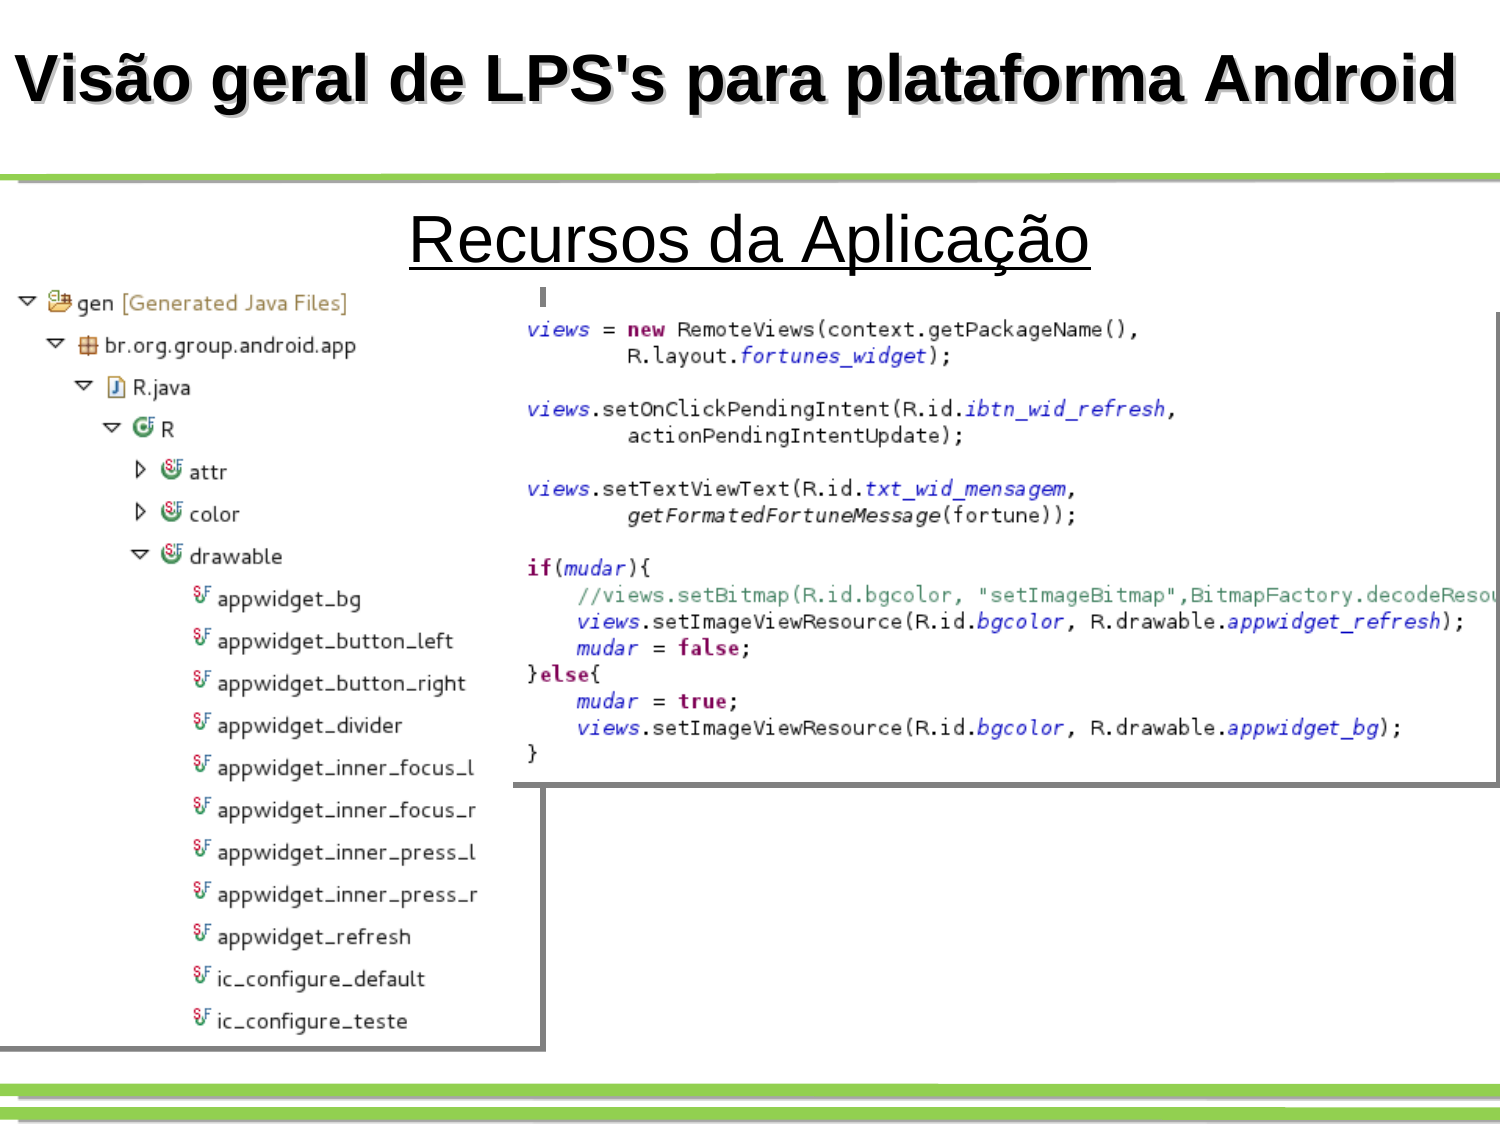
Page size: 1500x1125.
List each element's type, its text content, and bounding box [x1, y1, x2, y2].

text_box Visão geral de LPS's para plataforma Android [0, 0, 1500, 178]
text_box Recursos da Aplicação [11, 188, 1489, 307]
picture [0, 281, 1496, 1046]
